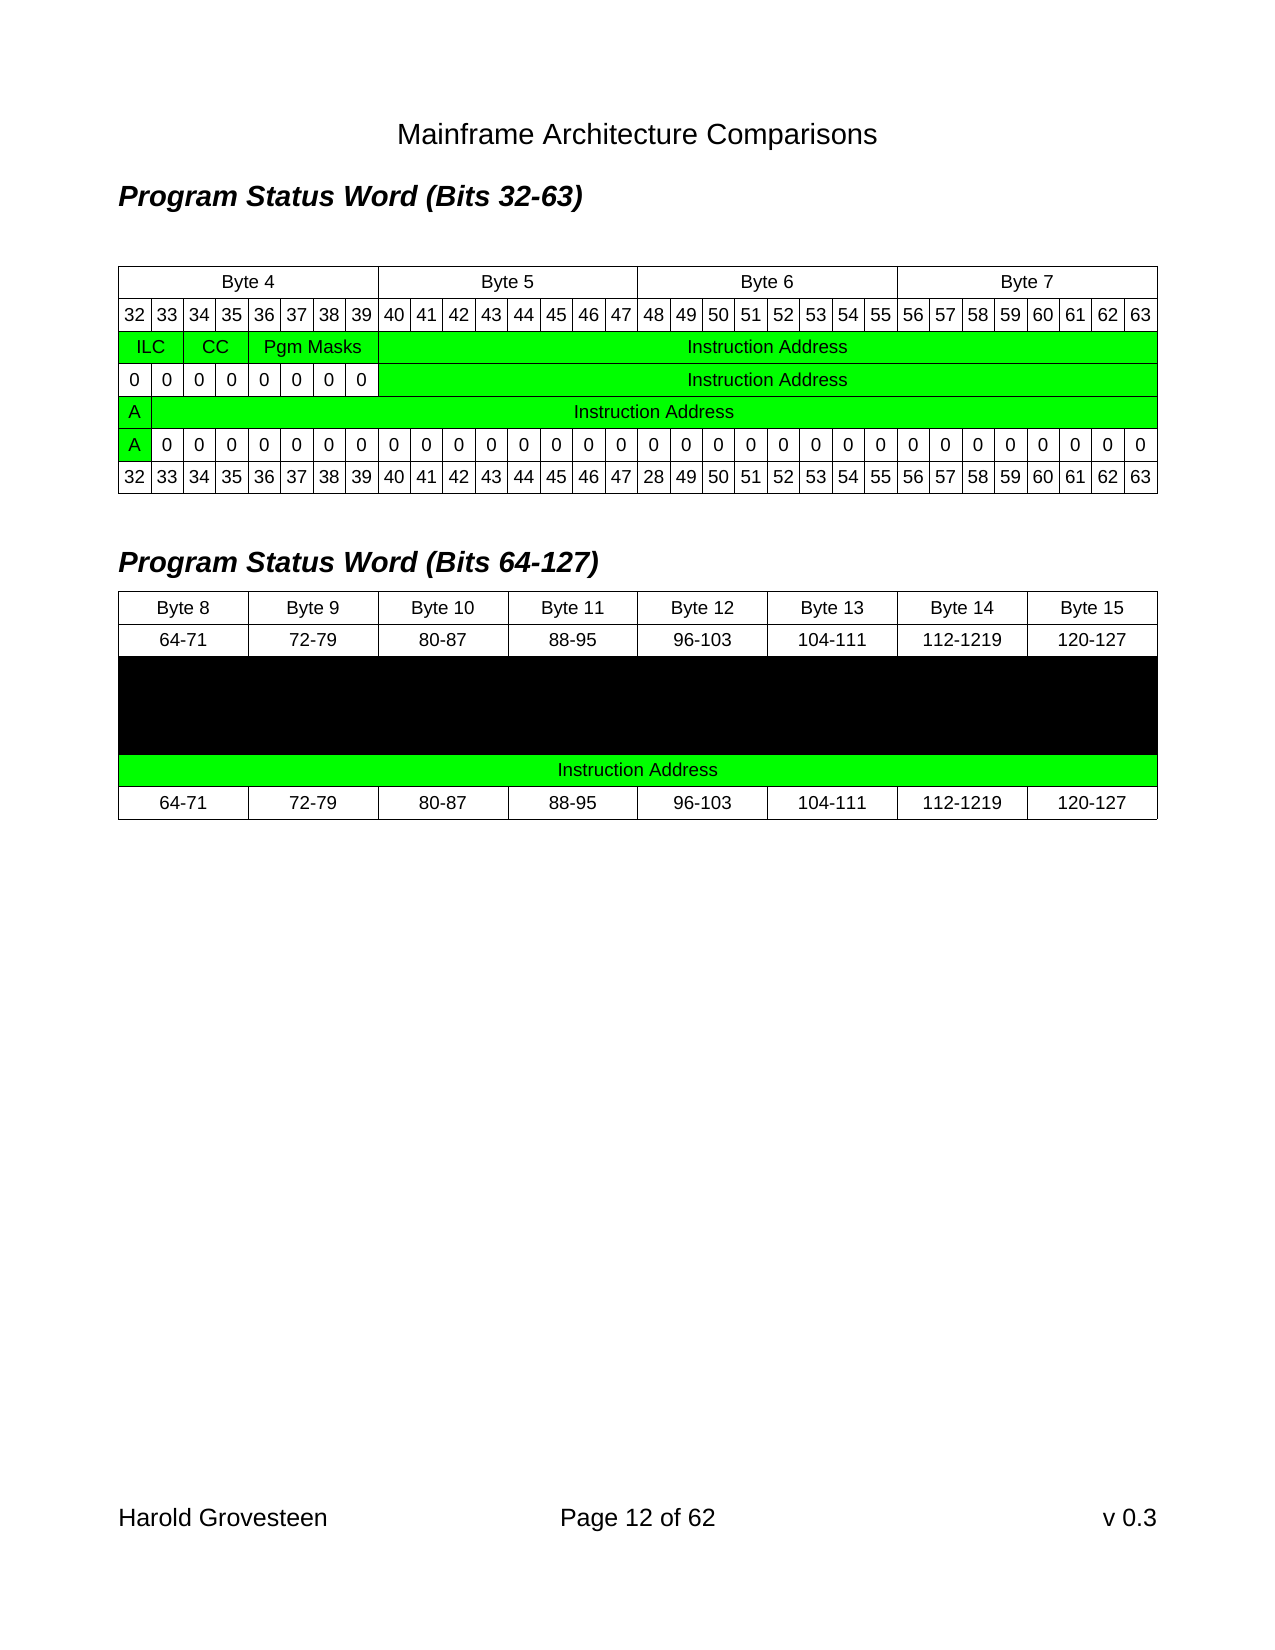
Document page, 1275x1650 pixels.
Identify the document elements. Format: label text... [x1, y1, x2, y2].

table_cell 55 [865, 299, 897, 331]
table_cell 56 [898, 462, 929, 493]
table_cell [119, 722, 248, 754]
table_header Byte 10 [379, 592, 508, 624]
table_cell Instruction Address [119, 755, 1157, 786]
table_cell 0 [703, 429, 734, 461]
table_cell 0 [768, 429, 799, 461]
table_cell 96-103 [638, 787, 767, 819]
table_cell 0 [216, 364, 248, 396]
table_cell 72-79 [249, 787, 378, 819]
table_cell 51 [735, 299, 767, 331]
table_cell 45 [541, 462, 572, 493]
table_cell 0 [1125, 429, 1157, 461]
table_cell 62 [1092, 299, 1124, 331]
table_cell 60 [1028, 299, 1059, 331]
table_cell 0 [573, 429, 605, 461]
table_cell 40 [379, 462, 410, 493]
table_cell 88-95 [509, 787, 637, 819]
table_cell 58 [963, 462, 994, 493]
table_cell 0 [671, 429, 702, 461]
table_cell 48 [638, 299, 670, 331]
table_cell [249, 657, 378, 689]
subtitle Program Status Word (Bits 64-127) [118, 546, 1157, 579]
table_cell 47 [606, 299, 637, 331]
table_cell 55 [865, 462, 897, 493]
table_cell [509, 657, 637, 689]
table_cell 0 [963, 429, 994, 461]
table_cell 80-87 [379, 625, 508, 656]
table_cell 52 [768, 299, 799, 331]
table_header Byte 4 [119, 267, 378, 298]
table_cell 47 [606, 462, 637, 493]
table_cell Pgm Masks [249, 332, 378, 363]
table_header Byte 6 [638, 267, 897, 298]
table_cell 57 [930, 462, 962, 493]
table_cell 0 [1092, 429, 1124, 461]
table_cell [1028, 657, 1157, 689]
table_cell 34 [184, 299, 215, 331]
table_cell 0 [346, 429, 378, 461]
table_cell 0 [833, 429, 864, 461]
table_cell 0 [314, 429, 345, 461]
table_cell 50 [703, 299, 734, 331]
table_cell [1028, 722, 1157, 754]
table_cell 38 [314, 299, 345, 331]
table_cell 0 [314, 364, 345, 396]
table_cell 54 [833, 462, 864, 493]
table_cell 0 [638, 429, 670, 461]
table_cell 0 [411, 429, 442, 461]
table_cell 72-79 [249, 625, 378, 656]
table_cell 52 [768, 462, 799, 493]
table_cell 36 [249, 462, 280, 493]
table_cell 33 [152, 299, 183, 331]
table_cell 32 [119, 462, 151, 493]
table_cell 38 [314, 462, 345, 493]
table_cell 58 [963, 299, 994, 331]
table_cell 32 [119, 299, 151, 331]
table_cell 80-87 [379, 787, 508, 819]
table_cell 120-127 [1028, 625, 1157, 656]
table_cell A [119, 397, 151, 428]
table_cell [379, 722, 508, 754]
table_header Byte 15 [1028, 592, 1157, 624]
table_cell 0 [606, 429, 637, 461]
table_cell CC [184, 332, 248, 363]
table_cell 0 [476, 429, 507, 461]
table_cell [119, 657, 248, 689]
table_cell 0 [152, 429, 183, 461]
table_cell Instruction Address [152, 397, 1157, 428]
table_cell 61 [1060, 462, 1091, 493]
table_cell 0 [249, 429, 280, 461]
table_cell 0 [508, 429, 540, 461]
table_cell 59 [995, 462, 1027, 493]
table_cell Instruction Address [379, 364, 1157, 396]
table_cell 0 [281, 429, 313, 461]
table_cell 0 [930, 429, 962, 461]
table_cell [768, 657, 897, 689]
table_cell 112-1219 [898, 787, 1027, 819]
table_cell 0 [379, 429, 410, 461]
table_cell [379, 657, 508, 689]
table_cell [898, 722, 1027, 754]
table_header Byte 11 [509, 592, 637, 624]
table_cell [768, 722, 897, 754]
table_cell 0 [443, 429, 475, 461]
table_cell 0 [216, 429, 248, 461]
table_cell [1028, 690, 1157, 721]
table_cell 0 [865, 429, 897, 461]
table_cell 45 [541, 299, 572, 331]
table_cell 42 [443, 462, 475, 493]
table_cell 28 [638, 462, 670, 493]
table_cell 0 [346, 364, 378, 396]
table_cell 53 [800, 299, 832, 331]
table_cell 41 [411, 462, 442, 493]
table_cell 49 [671, 299, 702, 331]
table_cell 63 [1125, 299, 1157, 331]
table_cell 44 [508, 462, 540, 493]
table_cell 0 [152, 364, 183, 396]
table_header Byte 12 [638, 592, 767, 624]
table_cell 0 [119, 364, 151, 396]
table_cell [898, 657, 1027, 689]
table_cell 49 [671, 462, 702, 493]
table_cell [638, 657, 767, 689]
table_cell 50 [703, 462, 734, 493]
table_cell [638, 690, 767, 721]
table_cell 0 [1028, 429, 1059, 461]
table_header Byte 14 [898, 592, 1027, 624]
table_cell 0 [898, 429, 929, 461]
table_cell 59 [995, 299, 1027, 331]
table_cell 37 [281, 299, 313, 331]
table_cell 96-103 [638, 625, 767, 656]
table_cell [898, 690, 1027, 721]
table_cell 53 [800, 462, 832, 493]
table_cell [638, 722, 767, 754]
table_cell 63 [1125, 462, 1157, 493]
table_cell 41 [411, 299, 442, 331]
table_cell 34 [184, 462, 215, 493]
table_header Byte 8 [119, 592, 248, 624]
table_cell 40 [379, 299, 410, 331]
table_header Byte 9 [249, 592, 378, 624]
table_cell 64-71 [119, 787, 248, 819]
table_header Byte 7 [898, 267, 1157, 298]
table_cell A [119, 429, 151, 461]
table_cell 35 [216, 299, 248, 331]
table_cell 51 [735, 462, 767, 493]
table_cell 104-111 [768, 625, 897, 656]
table_header Byte 13 [768, 592, 897, 624]
table_cell 120-127 [1028, 787, 1157, 819]
table_cell 0 [541, 429, 572, 461]
table_cell 44 [508, 299, 540, 331]
table_cell 42 [443, 299, 475, 331]
table_cell 62 [1092, 462, 1124, 493]
table_cell [509, 690, 637, 721]
table_cell 0 [184, 429, 215, 461]
table_cell 0 [800, 429, 832, 461]
table_cell 104-111 [768, 787, 897, 819]
table_cell 57 [930, 299, 962, 331]
table_cell 46 [573, 299, 605, 331]
table_cell 60 [1028, 462, 1059, 493]
table_cell [249, 690, 378, 721]
table_cell 112-1219 [898, 625, 1027, 656]
table_cell 46 [573, 462, 605, 493]
table_cell Instruction Address [379, 332, 1157, 363]
table_header Byte 5 [379, 267, 637, 298]
table_cell 39 [346, 462, 378, 493]
table_cell 36 [249, 299, 280, 331]
table_cell 33 [152, 462, 183, 493]
table_cell ILC [119, 332, 183, 363]
table_cell 39 [346, 299, 378, 331]
table_cell 61 [1060, 299, 1091, 331]
table_cell [768, 690, 897, 721]
table_cell 37 [281, 462, 313, 493]
table_cell [249, 722, 378, 754]
table_cell [119, 690, 248, 721]
table_cell [379, 690, 508, 721]
table_cell 0 [184, 364, 215, 396]
table_cell [509, 722, 637, 754]
table_cell 35 [216, 462, 248, 493]
table_cell 0 [735, 429, 767, 461]
table_cell 56 [898, 299, 929, 331]
table_cell 88-95 [509, 625, 637, 656]
table_cell 0 [995, 429, 1027, 461]
table_cell 64-71 [119, 625, 248, 656]
table_cell 54 [833, 299, 864, 331]
table_cell 0 [249, 364, 280, 396]
table_cell 43 [476, 462, 507, 493]
table_cell 0 [1060, 429, 1091, 461]
subtitle Program Status Word (Bits 32-63) [118, 180, 1157, 213]
table_cell 0 [281, 364, 313, 396]
table_cell 43 [476, 299, 507, 331]
